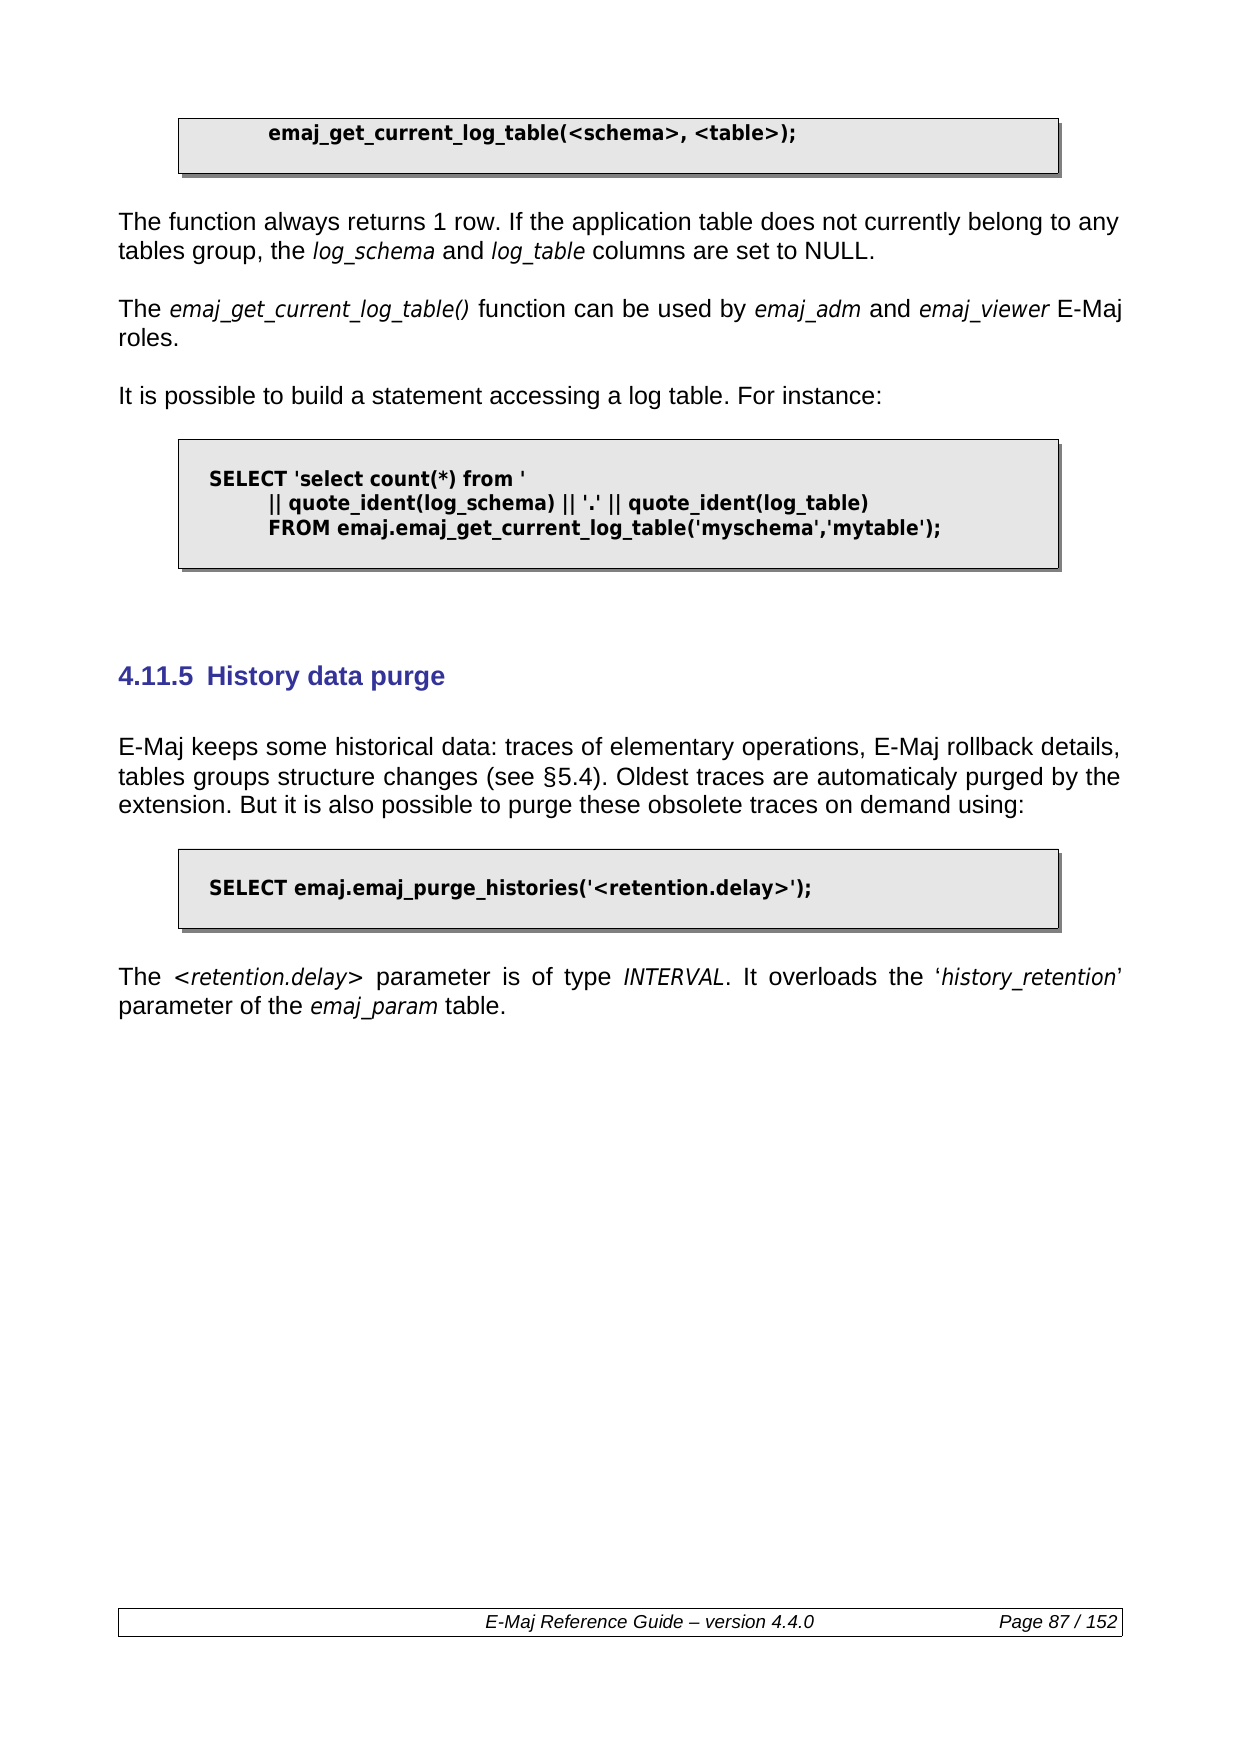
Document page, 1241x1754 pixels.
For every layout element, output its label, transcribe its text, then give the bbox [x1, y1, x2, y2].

text The emaj_get_current_log_table() function can be used by emaj_adm and emaj_viewer E-Maj roles. [118, 294, 1122, 352]
text The <retention.delay> parameter is of type INTERVAL. It overloads the ‘history_retention’ parameter of the emaj_param table. [118, 962, 1122, 1020]
text SELECT 'select count(*) from ' [179, 464, 1058, 488]
text emaj_get_current_log_table(<schema>, <table>); [179, 119, 1058, 143]
text It is possible to build a statement accessing a log table. For instance: [118, 381, 1122, 410]
subtitle History data purge [118, 660, 1122, 691]
text FROM emaj.emaj_get_current_log_table('myschema','mytable'); [179, 513, 1058, 537]
text The function always returns 1 row. If the application table does not currently belong to any tables group, the log_schema and log_table columns are set to NULL. [118, 207, 1122, 265]
text E-Maj keeps some historical data: traces of elementary operations, E-Maj rollback details, tables groups structure changes (see §5.4). Oldest traces are automaticaly purged by the extension. But it is also possible to purge these obsolete traces on demand using: [118, 732, 1122, 819]
text || quote_ident(log_schema) || '.' || quote_ident(log_table) [179, 488, 1058, 513]
text SELECT emaj.emaj_purge_histories('<retention.delay>'); [179, 873, 1058, 897]
